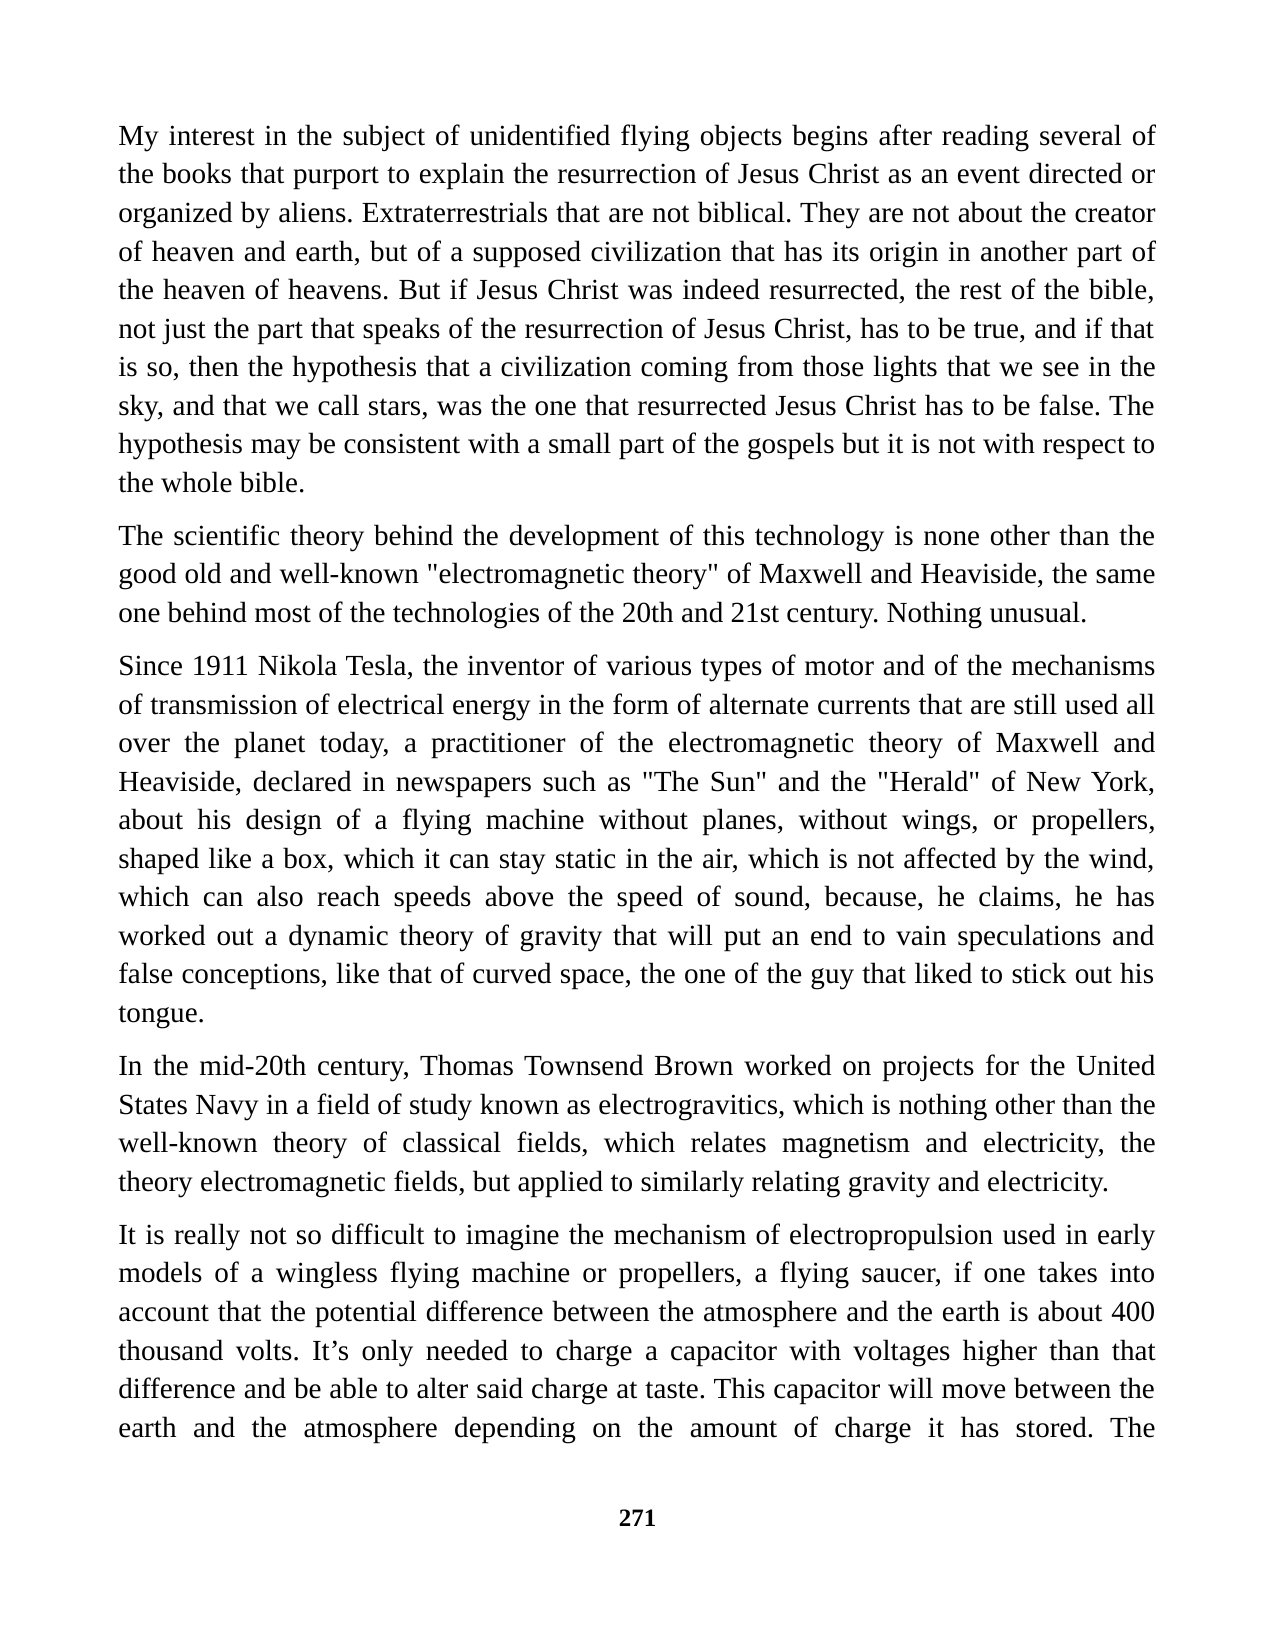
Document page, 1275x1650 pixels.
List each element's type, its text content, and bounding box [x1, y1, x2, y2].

text Since 1911 Nikola Tesla, the inventor of various types of motor and of the mechanisms of transmission of electrical energy in the form of alternate currents that are still used all over the planet today, a practitioner of the electromagnetic theory of Maxwell and Heaviside, declared in newspapers such as "The Sun" and the "Herald" of New York, about his design of a flying machine without planes, without wings, or propellers, shaped like a box, which it can stay static in the air, which is not affected by the wind, which can also reach speeds above the speed of sound, because, he claims, he has worked out a dynamic theory of gravity that will put an end to vain speculations and false conceptions, like that of curved space, the one of the guy that liked to stick out his tongue. [118, 648, 1157, 1029]
text In the mid-20th century, Thomas Townsend Brown worked on projects for the United States Navy in a field of study known as electrogravitics, which is nothing other than the well-known theory of classical fields, which relates magnetism and electricity, the theory electromagnetic fields, but applied to similarly relating gravity and electricity. [118, 1048, 1157, 1197]
text The scientific theory behind the development of this technology is none other than the good old and well-known "electromagnetic theory" of Maxwell and Heaviside, the same one behind most of the technologies of the 20th and 21st century. Nothing unusual. [118, 518, 1157, 629]
text My interest in the subject of unidentified flying objects begins after reading several of the books that purport to explain the resurrection of Jesus Christ as an event directed or organized by aliens. Extraterrestrials that are not biblical. They are not about the creator of heaven and earth, but of a supposed civilization that has its origin in another part of the heaven of heavens. But if Jesus Christ was indeed resurrected, the rest of the bible, not just the part that speaks of the resurrection of Jesus Christ, has to be true, and if that is so, then the hypothesis that a civilization coming from those lights that we see in the sky, and that we call stars, was the one that resurrected Jesus Christ has to be false. The hypothesis may be consistent with a small part of the gospels but it is not with respect to the whole bible. [118, 118, 1157, 498]
text It is really not so difficult to imagine the mechanism of electropropulsion used in early models of a wingless flying machine or propellers, a flying saucer, if one takes into account that the potential difference between the atmosphere and the earth is about 400 thousand volts. It’s only needed to charge a capacitor with voltages higher than that difference and be able to alter said charge at taste. This capacitor will move between the earth and the atmosphere depending on the amount of charge it has stored. The [118, 1217, 1157, 1443]
